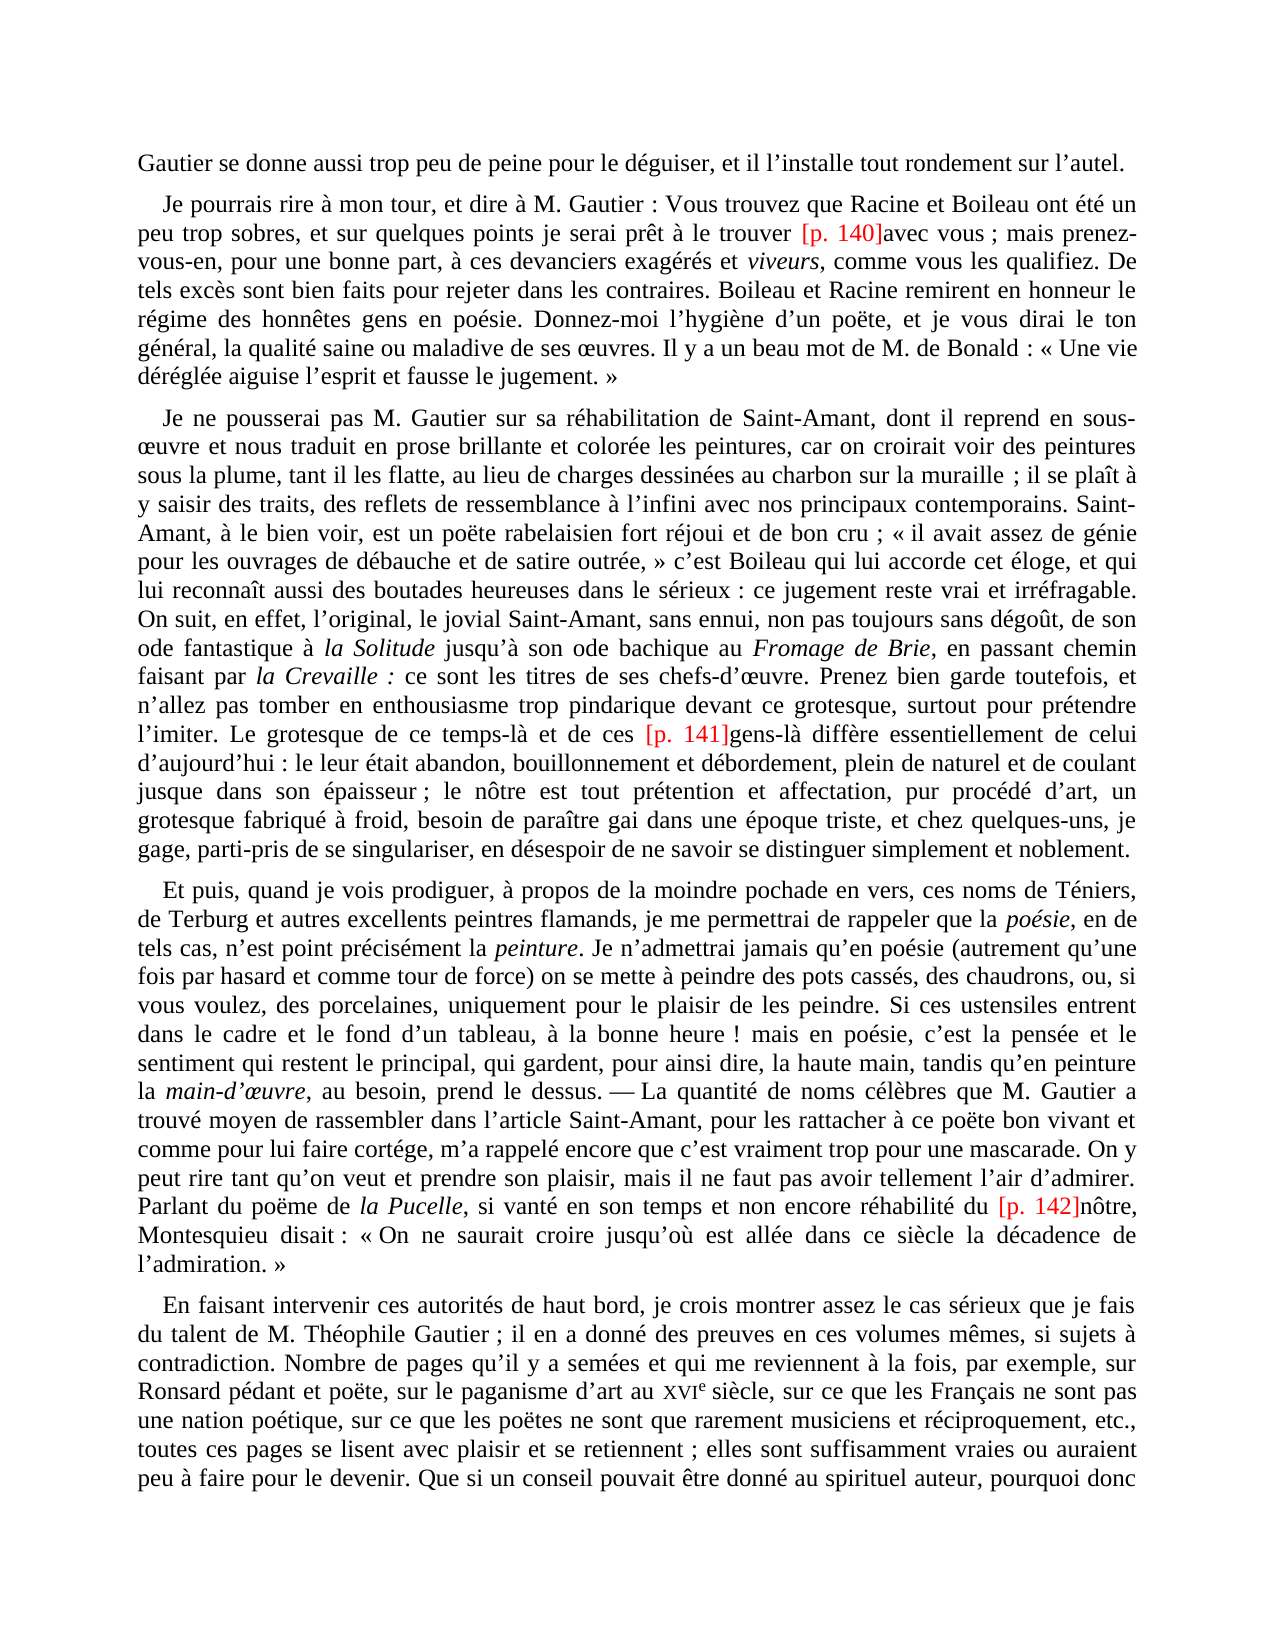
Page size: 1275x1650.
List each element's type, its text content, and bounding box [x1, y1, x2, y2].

text Je pourrais rire à mon tour, et dire à M. Gautier : Vous trouvez que Racine et Boileau ont été un peu trop sobres, et sur quelques points je serai prêt à le trouver [p. 140]avec vous ; mais prenez-vous-en, pour une bonne part, à ces devanciers exagérés et viveurs, comme vous les qualifiez. De tels excès sont bien faits pour rejeter dans les contraires. Boileau et Racine remirent en honneur le régime des honnêtes gens en poésie. Donnez-moi l’hygiène d’un poëte, et je vous dirai le ton général, la qualité saine ou maladive de ses œuvres. Il y a un beau mot de M. de Bonald : « Une vie déréglée aiguise l’esprit et fausse le jugement. » [137, 189, 1137, 390]
text Je ne pousserai pas M. Gautier sur sa réhabilitation de Saint-Amant, dont il reprend en sous-œuvre et nous traduit en prose brillante et colorée les peintures, car on croirait voir des peintures sous la plume, tant il les flatte, au lieu de charges dessinées au charbon sur la muraille ; il se plaît à y saisir des traits, des reflets de ressemblance à l’infini avec nos principaux contemporains. Saint-Amant, à le bien voir, est un poëte rabelaisien fort réjoui et de bon cru ; « il avait assez de génie pour les ouvrages de débauche et de satire outrée, » c’est Boileau qui lui accorde cet éloge, et qui lui reconnaît aussi des boutades heureuses dans le sérieux : ce jugement reste vrai et irréfragable. On suit, en effet, l’original, le jovial Saint-Amant, sans ennui, non pas toujours sans dégoût, de son ode fantastique à la Solitude jusqu’à son ode bachique au Fromage de Brie, en passant chemin faisant par la Crevaille : ce sont les titres de ses chefs-d’œuvre. Prenez bien garde toutefois, et n’allez pas tomber en enthousiasme trop pindarique devant ce grotesque, surtout pour prétendre l’imiter. Le grotesque de ce temps-là et de ces [p. 141]gens-là diffère essentiellement de celui d’aujourd’hui : le leur était abandon, bouillonnement et débordement, plein de naturel et de coulant jusque dans son épaisseur ; le nôtre est tout prétention et affectation, pur procédé d’art, un grotesque fabriqué à froid, besoin de paraître gai dans une époque triste, et chez quelques-uns, je gage, parti-pris de se singulariser, en désespoir de ne savoir se distinguer simplement et noblement. [137, 403, 1137, 863]
text Gautier se donne aussi trop peu de peine pour le déguiser, et il l’installe tout rondement sur l’autel. [137, 148, 1137, 176]
text En faisant intervenir ces autorités de haut bord, je crois montrer assez le cas sérieux que je fais du talent de M. Théophile Gautier ; il en a donné des preuves en ces volumes mêmes, si sujets à contradiction. Nombre de pages qu’il y a semées et qui me reviennent à la fois, par exemple, sur Ronsard pédant et poëte, sur le paganisme d’art au xvie siècle, sur ce que les Français ne sont pas une nation poétique, sur ce que les poëtes ne sont que rarement musiciens et réciproquement, etc., toutes ces pages se lisent avec plaisir et se retiennent ; elles sont suffisamment vraies ou auraient peu à faire pour le devenir. Que si un conseil pouvait être donné au spirituel auteur, pourquoi donc [137, 1290, 1137, 1491]
text Et puis, quand je vois prodiguer, à propos de la moindre pochade en vers, ces noms de Téniers, de Terburg et autres excellents peintres flamands, je me permettrai de rappeler que la poésie, en de tels cas, n’est point précisément la peinture. Je n’admettrai jamais qu’en poésie (autrement qu’une fois par hasard et comme tour de force) on se mette à peindre des pots cassés, des chaudrons, ou, si vous voulez, des porcelaines, uniquement pour le plaisir de les peindre. Si ces ustensiles entrent dans le cadre et le fond d’un tableau, à la bonne heure ! mais en poésie, c’est la pensée et le sentiment qui restent le principal, qui gardent, pour ainsi dire, la haute main, tandis qu’en peinture la main-d’œuvre, au besoin, prend le dessus. — La quantité de noms célèbres que M. Gautier a trouvé moyen de rassembler dans l’article Saint-Amant, pour les rattacher à ce poëte bon vivant et comme pour lui faire cortége, m’a rappelé encore que c’est vraiment trop pour une mascarade. On y peut rire tant qu’on veut et prendre son plaisir, mais il ne faut pas avoir tellement l’air d’admirer. Parlant du poëme de la Pucelle, si vanté en son temps et non encore réhabilité du [p. 142]nôtre, Montesquieu disait : « On ne saurait croire jusqu’où est allée dans ce siècle la décadence de l’admiration. » [137, 875, 1137, 1278]
